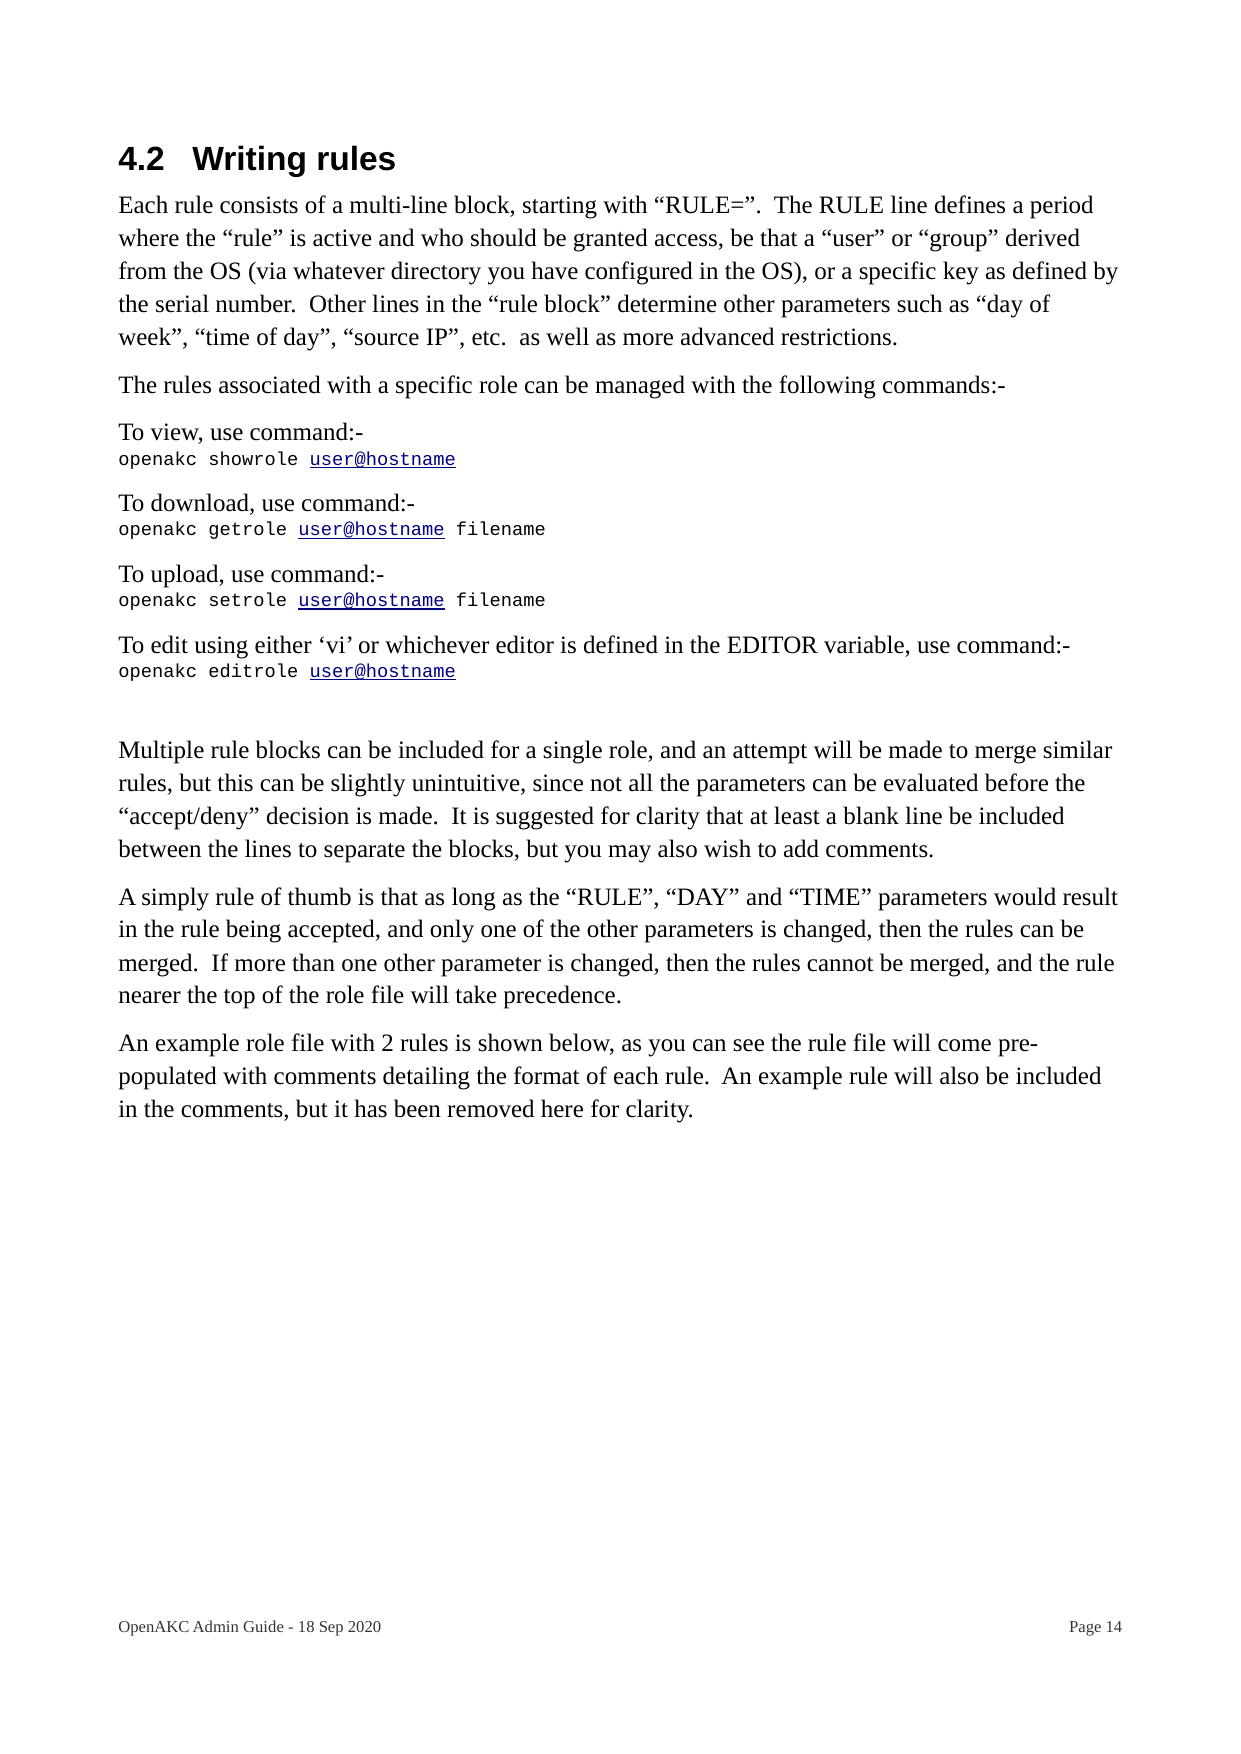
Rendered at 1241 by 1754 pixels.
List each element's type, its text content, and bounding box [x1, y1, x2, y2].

text Each rule consists of a multi-line block, starting with “RULE=”. The RULE line defines a period where the “rule” is active and who should be granted access, be that a “user” or “group” derived from the OS (via whatever directory you have configured in the OS), or a specific key as defined by the serial number. Other lines in the “rule block” determine other parameters such as “day of week”, “time of day”, “source IP”, etc. as well as more advanced restrictions. [118, 190, 1122, 351]
text An example role file with 2 rules is shown below, as you can see the rule file will come pre-populated with comments detailing the format of each rule. An example rule will also be included in the comments, but it has been removed here for clarity. [118, 1028, 1122, 1123]
text Multiple rule blocks can be included for a single role, and an attempt will be made to merge similar rules, but this can be slightly unintuitive, since not all the parameters can be evaluated before the “accept/deny” decision is made. It is suggested for clarity that at least a blank line be included between the lines to separate the blocks, but you may also wish to add comments. [118, 735, 1122, 863]
text The rules associated with a specific role can be managed with the following commands:- [118, 370, 1122, 398]
text To download, use command:- openakc getrole user@hostname filename [118, 488, 1122, 541]
text To upload, use command:- openakc setrole user@hostname filename [118, 559, 1122, 612]
text To view, use command:- openakc showrole user@hostname [118, 417, 1122, 471]
subtitle 4.2 Writing rules [118, 139, 1122, 178]
text A simply rule of thumb is that as long as the “RULE”, “DAY” and “TIME” parameters would result in the rule being accepted, and only one of the other parameters is changed, then the rules can be merged. If more than one other parameter is changed, then the rules cannot be merged, and the rule nearer the top of the role file will take precedence. [118, 882, 1122, 1009]
text To edit using either ‘vi’ or whichever editor is defined in the EDITOR variable, use command:- openakc editrole user@hostname [118, 630, 1122, 716]
